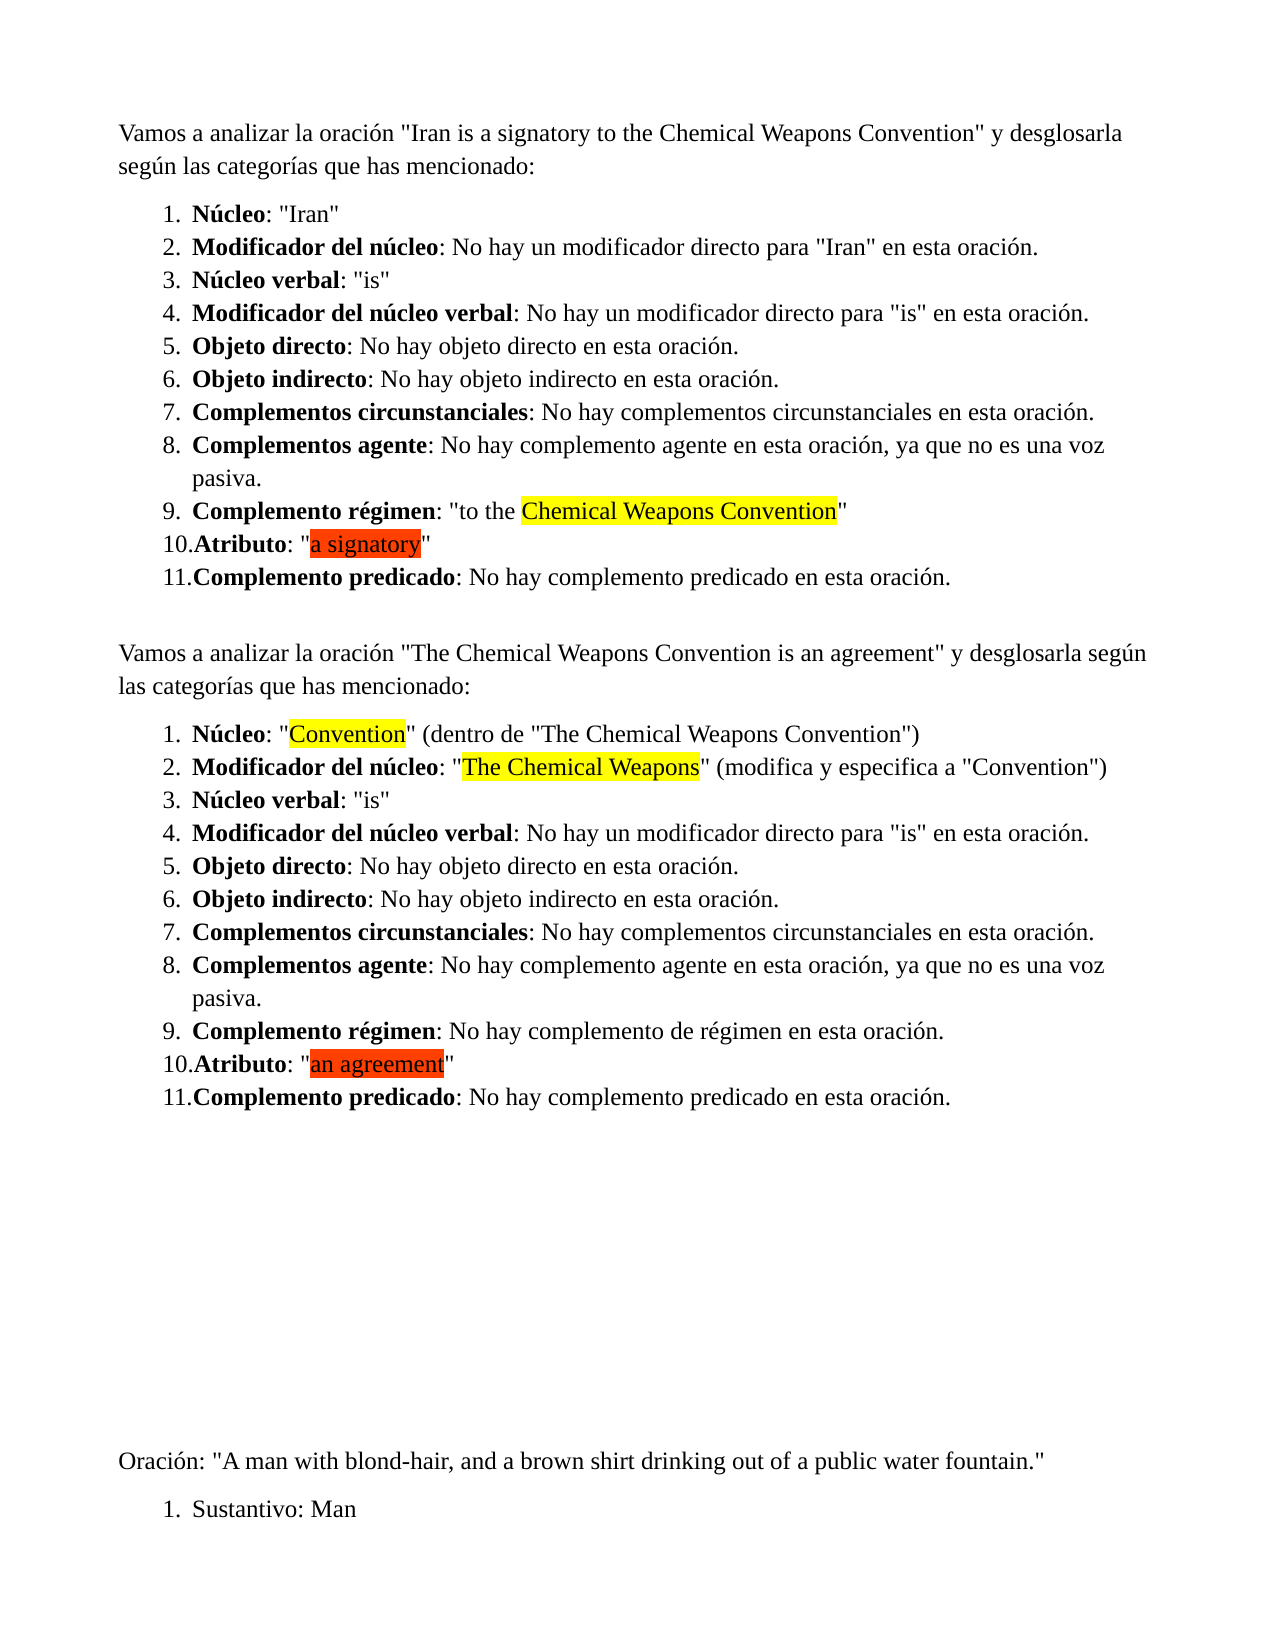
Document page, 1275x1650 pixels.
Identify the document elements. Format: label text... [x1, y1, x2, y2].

list Objeto directo: No hay objeto directo en esta oración. [162, 851, 1157, 880]
list Complementos circunstanciales: No hay complementos circunstanciales en esta oración. [162, 917, 1157, 946]
list Núcleo: "Iran" [162, 199, 1157, 227]
text Oración: "A man with blond-hair, and a brown shirt drinking out of a public water fountain." [118, 1446, 1157, 1475]
list Sustantivo: Man [162, 1494, 1157, 1522]
list Complementos agente: No hay complemento agente en esta oración, ya que no es una voz pasiva. [162, 430, 1157, 492]
list Modificador del núcleo: No hay un modificador directo para "Iran" en esta oración. [162, 232, 1157, 261]
list Atributo: "an agreement" [162, 1049, 1157, 1078]
list Complemento predicado: No hay complemento predicado en esta oración. [162, 562, 1157, 591]
list Complemento régimen: "to the Chemical Weapons Convention" [162, 496, 1157, 525]
list Atributo: "a signatory" [162, 529, 1157, 558]
list Modificador del núcleo verbal: No hay un modificador directo para "is" en esta oración. [162, 298, 1157, 327]
list Modificador del núcleo: "The Chemical Weapons" (modifica y especifica a "Convention") [162, 752, 1157, 781]
text Vamos a analizar la oración "Iran is a signatory to the Chemical Weapons Convention" y desglosarla según las categorías que has mencionado: [118, 118, 1157, 180]
list Complementos agente: No hay complemento agente en esta oración, ya que no es una voz pasiva. [162, 950, 1157, 1012]
list Modificador del núcleo verbal: No hay un modificador directo para "is" en esta oración. [162, 818, 1157, 847]
list Objeto indirecto: No hay objeto indirecto en esta oración. [162, 364, 1157, 393]
text Vamos a analizar la oración "The Chemical Weapons Convention is an agreement" y desglosarla según las categorías que has mencionado: [118, 638, 1157, 700]
list Objeto indirecto: No hay objeto indirecto en esta oración. [162, 884, 1157, 913]
list Complemento régimen: No hay complemento de régimen en esta oración. [162, 1016, 1157, 1045]
list Complementos circunstanciales: No hay complementos circunstanciales en esta oración. [162, 397, 1157, 426]
list Núcleo verbal: "is" [162, 265, 1157, 293]
list Núcleo: "Convention" (dentro de "The Chemical Weapons Convention") [162, 719, 1157, 748]
list Núcleo verbal: "is" [162, 785, 1157, 814]
list Objeto directo: No hay objeto directo en esta oración. [162, 331, 1157, 359]
list Complemento predicado: No hay complemento predicado en esta oración. [162, 1082, 1157, 1111]
